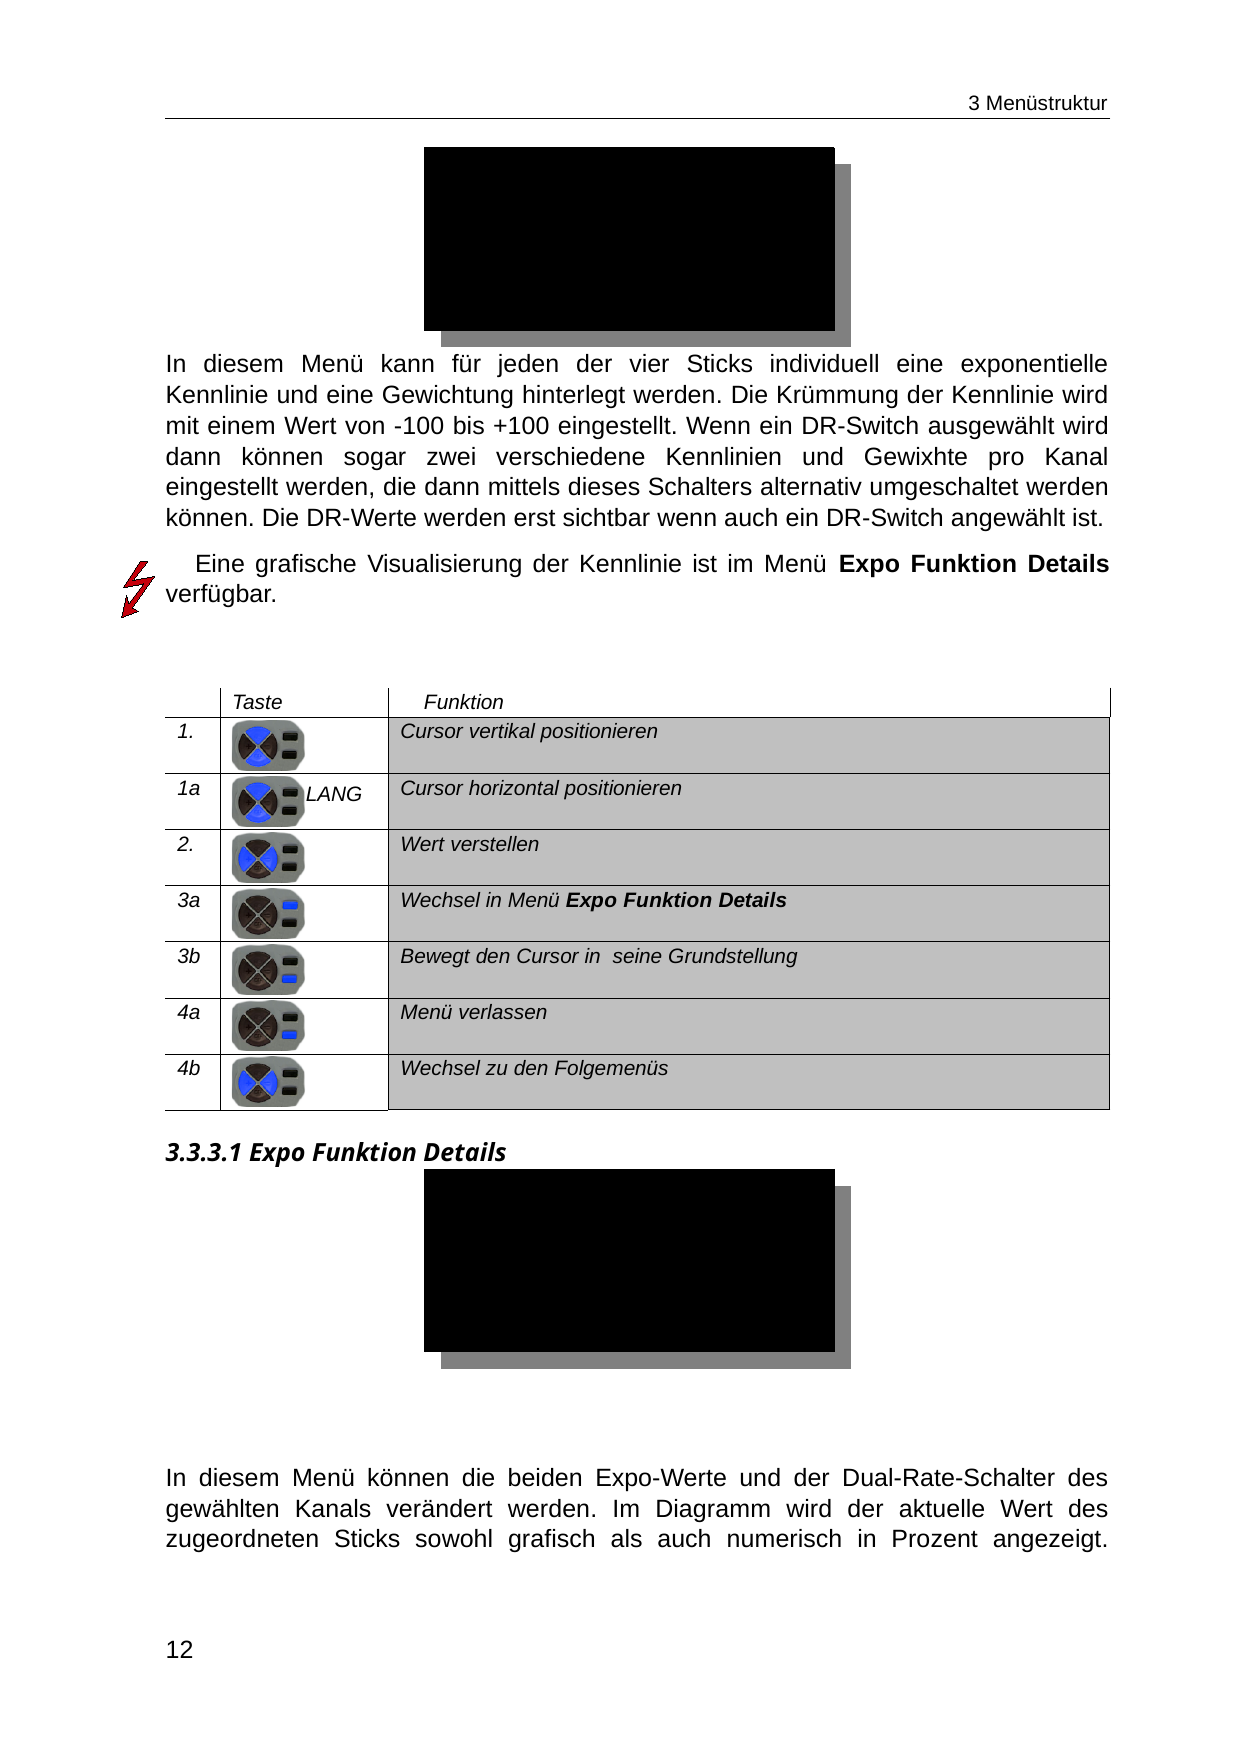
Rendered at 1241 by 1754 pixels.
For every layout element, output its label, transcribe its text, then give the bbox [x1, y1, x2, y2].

table_cell Cursor vertikal positionieren [389, 718, 1109, 773]
table_cell 1a [165, 774, 220, 829]
table_cell Cursor horizontal positionieren [389, 774, 1109, 829]
table_cell [221, 942, 388, 998]
table_cell Wert verstellen [389, 830, 1109, 885]
table_cell [221, 1055, 388, 1110]
table_cell [221, 886, 388, 941]
picture [231, 1056, 306, 1107]
table_header Funktion [389, 688, 1110, 717]
text Eine grafische Visualisierung der Kennlinie ist im Menü Expo Funktion Details verfügbar. [165, 549, 1110, 608]
picture [231, 944, 306, 995]
table_cell 4b [165, 1055, 220, 1110]
table_cell [221, 718, 388, 773]
table_header Taste [221, 688, 388, 717]
table_cell LANG [221, 774, 388, 829]
table_header [165, 688, 220, 717]
table_cell Menü verlassen [389, 999, 1109, 1054]
picture [231, 832, 306, 883]
picture [231, 720, 306, 771]
text In diesem Menü können die beiden Expo-Werte und der Dual-Rate-Schalter des gewählten Kanals verändert werden. Im Diagramm wird der aktuelle Wert des zugeordneten Sticks sowohl grafisch als auch numerisch in Prozent angezeigt. [165, 1464, 1110, 1553]
picture [231, 776, 306, 827]
table_cell 4a [165, 999, 220, 1054]
table_cell Bewegt den Cursor in seine Grundstellung [389, 942, 1109, 998]
table_cell [221, 830, 388, 885]
picture [231, 1000, 306, 1051]
text In diesem Menü kann für jeden der vier Sticks individuell eine exponentielle Kennlinie und eine Gewichtung hinterlegt werden. Die Krümmung der Kennlinie wird mit einem Wert von -100 bis +100 eingestellt. Wenn ein DR-Switch ausgewählt wird dann können sogar zwei verschiedene Kennlinien und Gewixhte pro Kanal eingestellt werden, die dann mittels dieses Schalters alternativ umgeschaltet werden können. Die DR-Werte werden erst sichtbar wenn auch ein DR-Switch angewählt ist. [165, 147, 1110, 532]
table_cell [221, 999, 388, 1054]
picture [231, 888, 306, 939]
table_cell 3a [165, 886, 220, 941]
table_cell 3b [165, 942, 220, 998]
table_cell Wechsel in Menü Expo Funktion Details [389, 886, 1109, 941]
table_cell 1. [165, 718, 220, 773]
subtitle Expo Funktion Details [165, 1135, 1110, 1169]
table_cell Wechsel zu den Folgemenüs [389, 1055, 1109, 1109]
table_cell 2. [165, 830, 220, 885]
